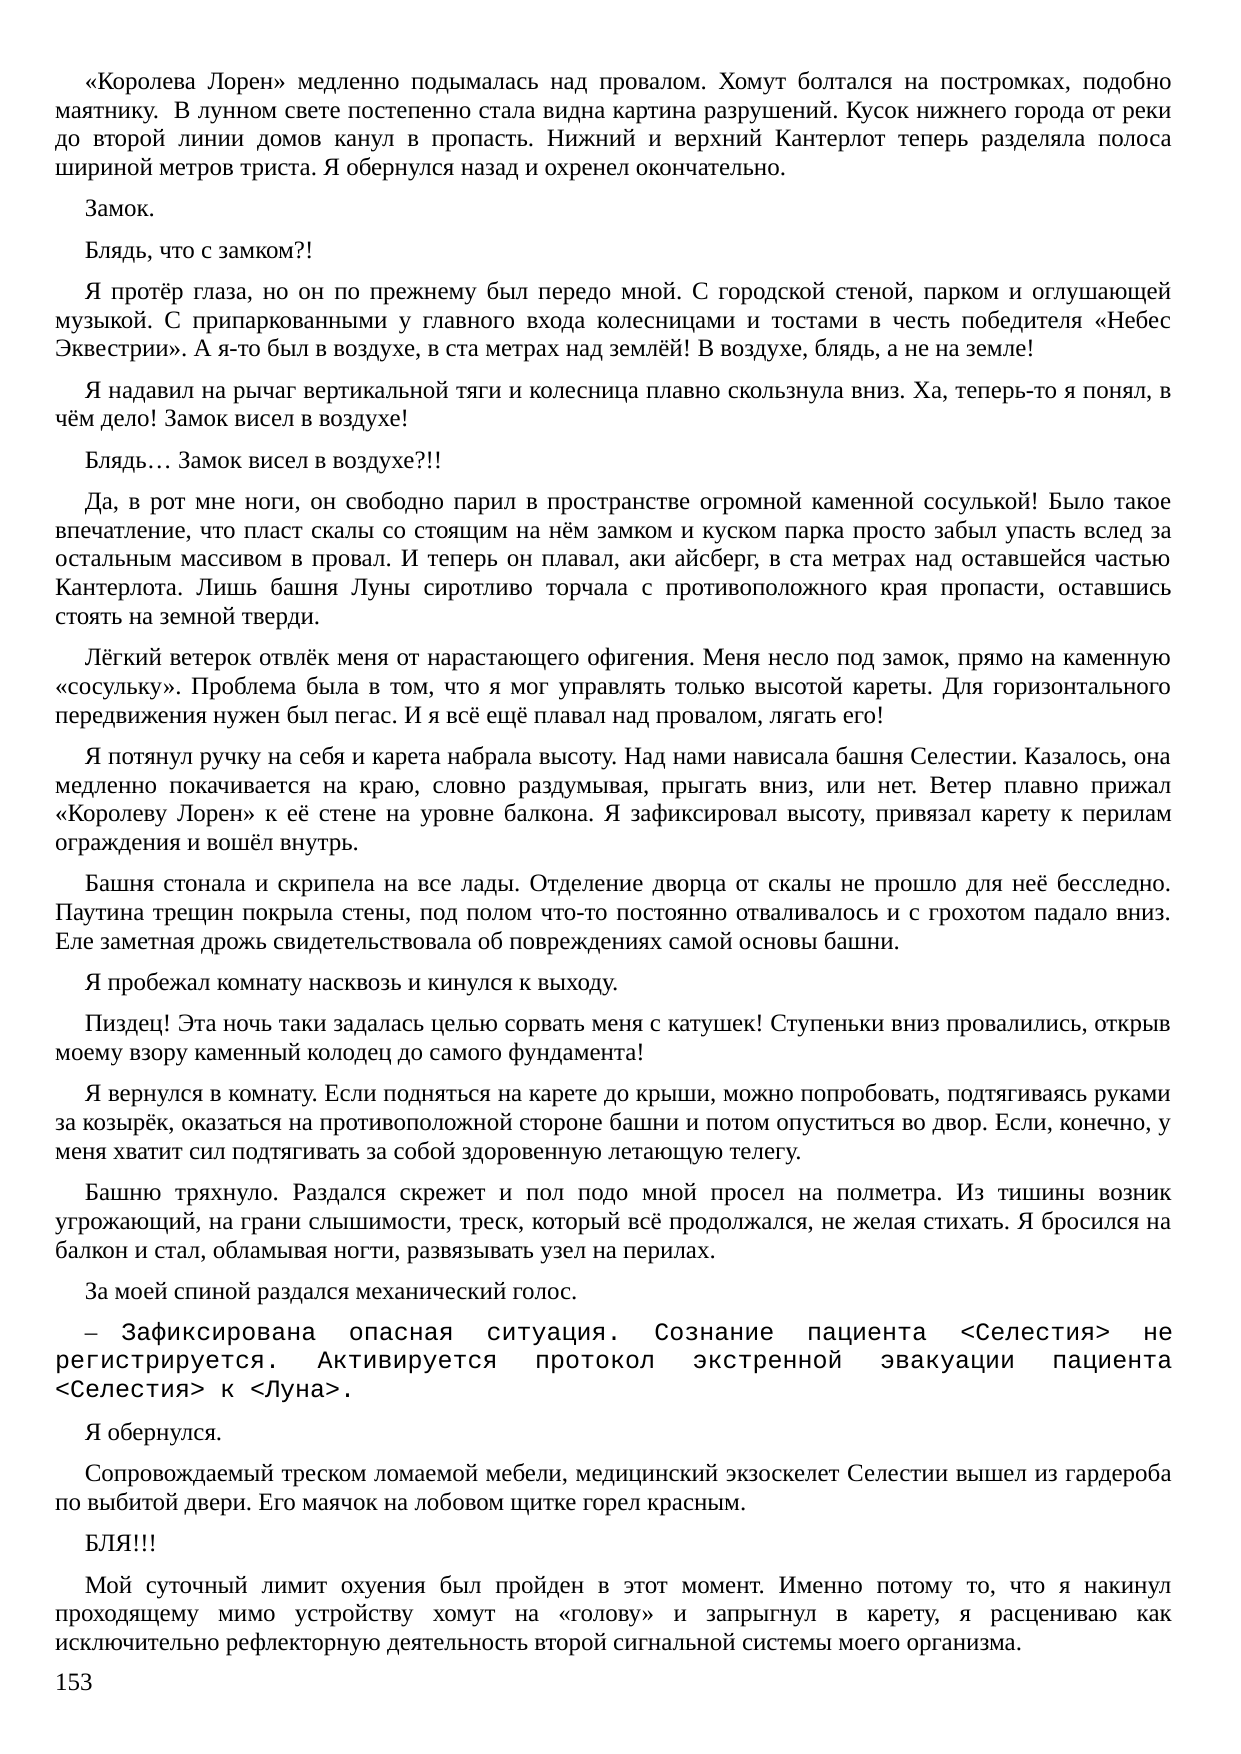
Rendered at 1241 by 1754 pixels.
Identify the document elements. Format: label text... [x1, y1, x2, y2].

text Замок. [55, 193, 1173, 222]
text БЛЯ!!! [55, 1528, 1173, 1557]
text «Королева Лорен» медленно подымалась над провалом. Хомут болтался на постромках, подобно маятнику. В лунном свете постепенно стала видна картина разрушений. Кусок нижнего города от реки до второй линии домов канул в пропасть. Нижний и верхний Кантерлот теперь разделяла полоса шириной метров триста. Я обернулся назад и охренел окончательно. [55, 66, 1173, 181]
text Башню тряхнуло. Раздался скрежет и пол подо мной просел на полметра. Из тишины возник угрожающий, на грани слышимости, треск, который всё продолжался, не желая стихать. Я бросился на балкон и стал, обламывая ногти, развязывать узел на перилах. [55, 1177, 1173, 1263]
text За моей спиной раздался механический голос. [55, 1276, 1173, 1305]
text Я протёр глаза, но он по прежнему был передо мной. С городской стеной, парком и оглушающей музыкой. С припаркованными у главного входа колесницами и тостами в честь победителя «Небес Эквестрии». А я-то был в воздухе, в ста метрах над землёй! В воздухе, блядь, а не на земле! [55, 276, 1173, 362]
text Я пробежал комнату насквозь и кинулся к выходу. [55, 967, 1173, 996]
text Сопровождаемый треском ломаемой мебели, медицинский экзоскелет Селестии вышел из гардероба по выбитой двери. Его маячок на лобовом щитке горел красным. [55, 1458, 1173, 1516]
text Я вернулся в комнату. Если подняться на карете до крыши, можно попробовать, подтягиваясь руками за козырёк, оказаться на противоположной стороне башни и потом опуститься во двор. Если, конечно, у меня хватит сил подтягивать за собой здоровенную летающую телегу. [55, 1078, 1173, 1165]
text Я надавил на рычаг вертикальной тяги и колесница плавно скользнула вниз. Ха, теперь-то я понял, в чём дело! Замок висел в воздухе! [55, 375, 1173, 432]
text Пиздец! Эта ночь таки задалась целью сорвать меня с катушек! Ступеньки вниз провалились, открыв моему взору каменный колодец до самого фундамента! [55, 1008, 1173, 1066]
text Башня стонала и скрипела на все лады. Отделение дворца от скалы не прошло для неё бесследно. Паутина трещин покрыла стены, под полом что-то постоянно отваливалось и с грохотом падало вниз. Еле заметная дрожь свидетельствовала об повреждениях самой основы башни. [55, 868, 1173, 955]
text Я потянул ручку на себя и карета набрала высоту. Над нами нависала башня Селестии. Казалось, она медленно покачивается на краю, словно раздумывая, прыгать вниз, или нет. Ветер плавно прижал «Королеву Лорен» к её стене на уровне балкона. Я зафиксировал высоту, привязал карету к перилам ограждения и вошёл внутрь. [55, 741, 1173, 856]
text Я обернулся. [55, 1417, 1173, 1446]
text Да, в рот мне ноги, он свободно парил в пространстве огромной каменной сосулькой! Было такое впечатление, что пласт скалы со стоящим на нём замком и куском парка просто забыл упасть вслед за остальным массивом в провал. И теперь он плавал, аки айсберг, в ста метрах над оставшейся частью Кантерлота. Лишь башня Луны сиротливо торчала с противоположного края пропасти, оставшись стоять на земной тверди. [55, 486, 1173, 630]
text Мой суточный лимит охуения был пройден в этот момент. Именно потому то, что я накинул проходящему мимо устройству хомут на «голову» и запрыгнул в карету, я расцениваю как исключительно рефлекторную деятельность второй сигнальной системы моего организма. [55, 1570, 1173, 1656]
text – Зафиксирована опасная ситуация. Сознание пациента <Селестия> не регистрируется. Активируется протокол экстренной эвакуации пациента <Селестия> к <Луна>. [55, 1317, 1173, 1405]
text Блядь, что с замком?! [55, 235, 1173, 263]
text Блядь… Замок висел в воздухе?!! [55, 445, 1173, 473]
text Лёгкий ветерок отвлёк меня от нарастающего офигения. Меня несло под замок, прямо на каменную «сосульку». Проблема была в том, что я мог управлять только высотой кареты. Для горизонтального передвижения нужен был пегас. И я всё ещё плавал над провалом, лягать его! [55, 642, 1173, 728]
